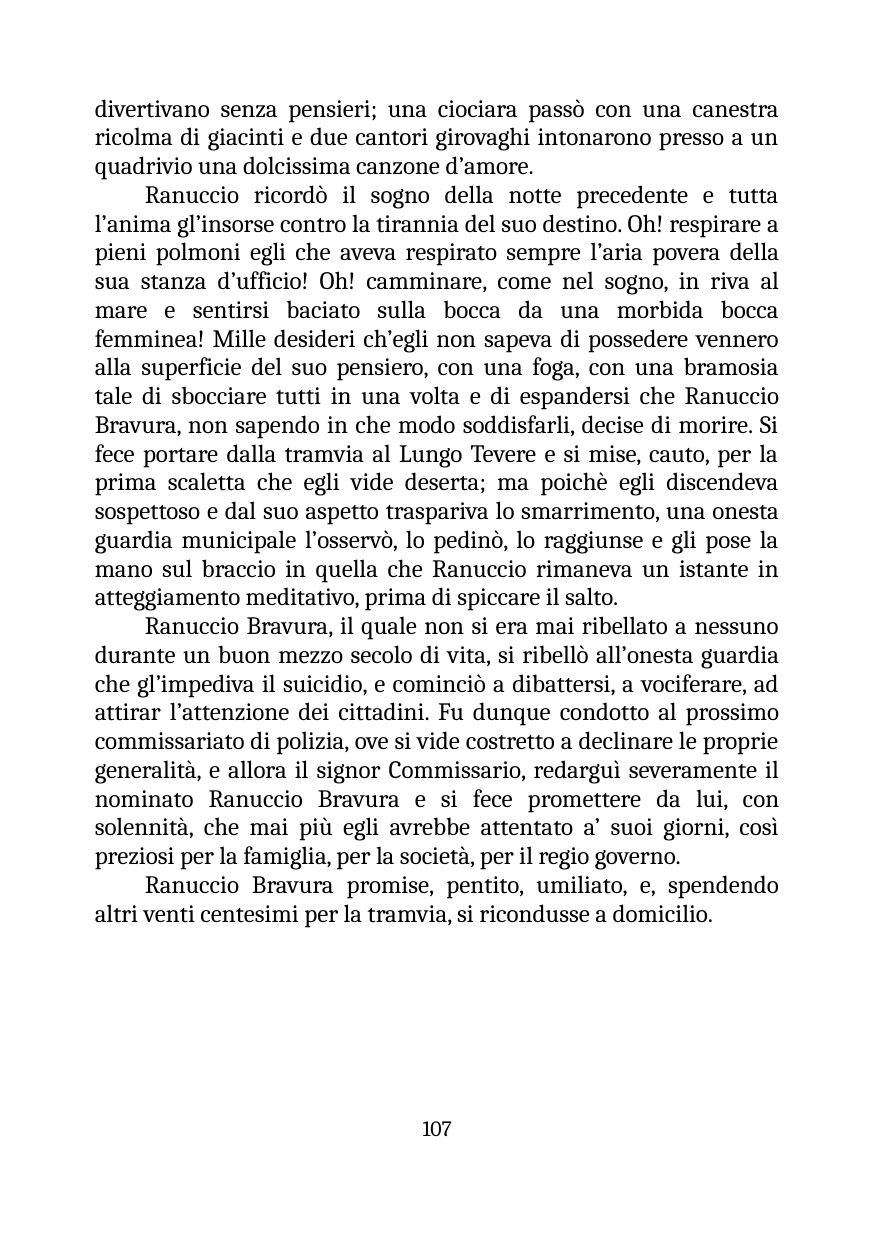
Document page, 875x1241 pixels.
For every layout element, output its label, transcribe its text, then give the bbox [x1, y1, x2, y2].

text Ranuccio ricordò il sogno della notte precedente e tutta l’anima gl’insorse contro la tirannia del suo destino. Oh! respirare a pieni polmoni egli che aveva respirato sempre l’aria povera della sua stanza d’ufficio! Oh! camminare, come nel sogno, in riva al mare e sentirsi baciato sulla bocca da una morbida bocca femminea! Mille desideri ch’egli non sapeva di possedere vennero alla superficie del suo pensiero, con una foga, con una bramosia tale di sbocciare tutti in una volta e di espandersi che Ranuccio Bravura, non sapendo in che modo soddisfarli, decise di morire. Si fece portare dalla tramvia al Lungo Tevere e si mise, cauto, per la prima scaletta che egli vide deserta; ma poichè egli discendeva sospettoso e dal suo aspetto traspariva lo smarrimento, una onesta guardia municipale l’osservò, lo pedinò, lo raggiunse e gli pose la mano sul braccio in quella che Ranuccio rimaneva un istante in atteggiamento meditativo, prima di spiccare il salto. [94, 181, 779, 612]
text Ranuccio Bravura, il quale non si era mai ribellato a nessuno durante un buon mezzo secolo di vita, si ribellò all’onesta guardia che gl’impediva il suicidio, e cominciò a dibattersi, a vociferare, ad attirar l’attenzione dei cittadini. Fu dunque condotto al prossimo commissariato di polizia, ove si vide costretto a declinare le proprie generalità, e allora il signor Commissario, redarguì severamente il nominato Ranuccio Bravura e si fece promettere da lui, con solennità, che mai più egli avrebbe attentato a’ suoi giorni, così preziosi per la famiglia, per la società, per il regio governo. [94, 612, 779, 871]
text Ranuccio Bravura promise, pentito, umiliato, e, spendendo altri venti centesimi per la tramvia, si ricondusse a domicilio. [94, 871, 779, 928]
text divertivano senza pensieri; una ciociara passò con una canestra ricolma di giacinti e due cantori girovaghi intonarono presso a un quadrivio una dolcissima canzone d’amore. [94, 94, 779, 181]
